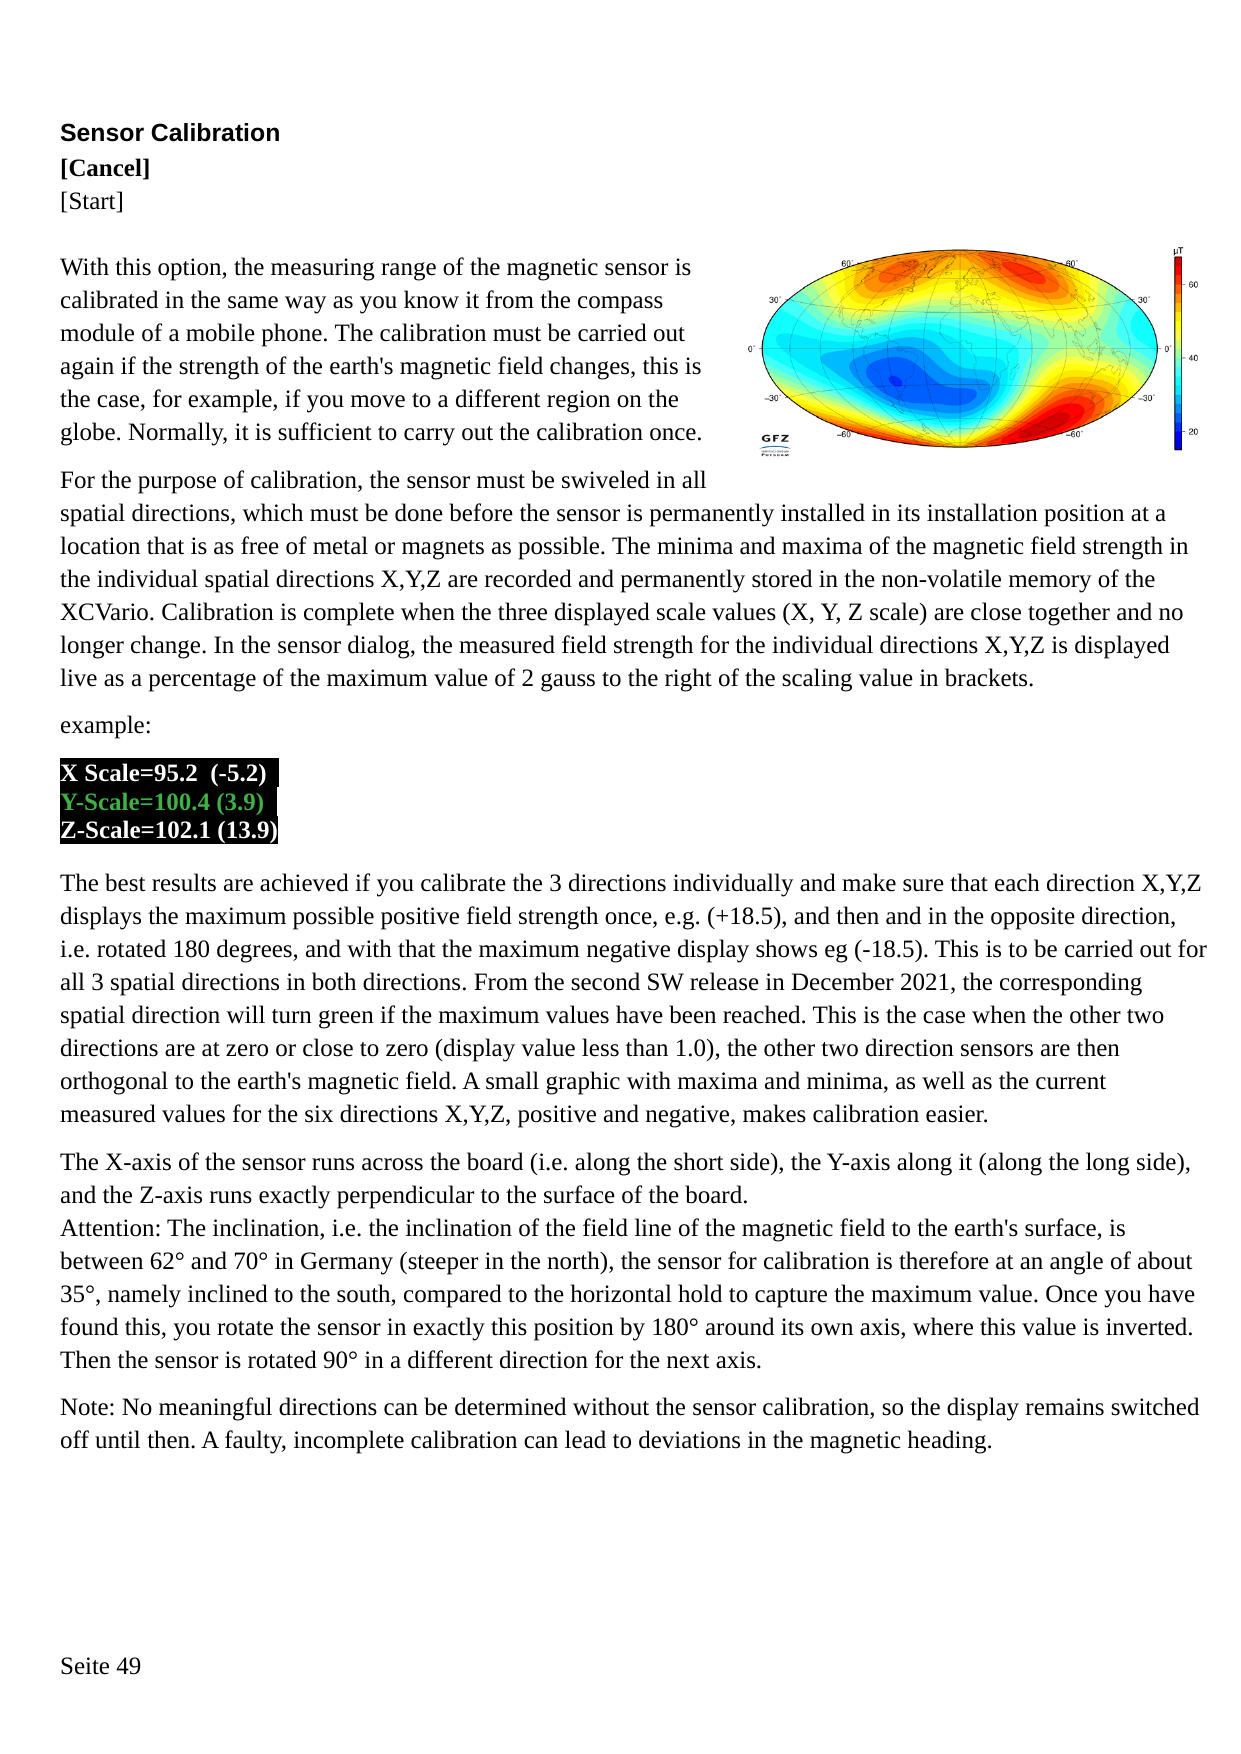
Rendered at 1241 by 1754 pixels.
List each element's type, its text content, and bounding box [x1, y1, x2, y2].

text example: [60, 710, 1207, 739]
text [Start] [60, 186, 1207, 215]
text Note: No meaningful directions can be determined without the sensor calibration, so the display remains switched off until then. A faulty, incomplete calibration can lead to deviations in the magnetic heading. [60, 1392, 1207, 1454]
text For the purpose of calibration, the sensor must be swiveled in all spatial directions, which must be done before the sensor is permanently installed in its installation position at a location that is as free of metal or magnets as possible. The minima and maxima of the magnetic field strength in the individual spatial directions X,Y,Z are recorded and permanently stored in the non-volatile memory of the XCVario. Calibration is complete when the three displayed scale values (X, Y, Z scale) are close together and no longer change. In the sensor dialog, the measured field strength for the individual directions X,Y,Z is displayed live as a percentage of the maximum value of 2 gauss to the right of the scaling value in brackets. [60, 465, 1207, 692]
text Z-Scale=102.1 (13.9) [60, 816, 1207, 844]
text [Cancel] [60, 153, 1207, 182]
text Y-Scale=100.4 (3.9) [60, 787, 1207, 816]
text The best results are achieved if you calibrate the 3 directions individually and make sure that each direction X,Y,Z displays the maximum possible positive field strength once, e.g. (+18.5), and then and in the opposite direction, i.e. rotated 180 degrees, and with that the maximum negative display shows eg (-18.5). This is to be carried out for all 3 spatial directions in both directions. From the second SW release in December 2021, the corresponding spatial direction will turn green if the maximum values have been reached. This is the case when the other two directions are at zero or close to zero (display value less than 1.0), the other two direction sensors are then orthogonal to the earth's magnetic field. A small graphic with maxima and minima, as well as the current measured values for the six directions X,Y,Z, positive and negative, makes calibration easier. [60, 868, 1207, 1128]
picture [745, 244, 1199, 459]
text X Scale=95.2 (-5.2) [60, 758, 1207, 787]
subtitle Sensor Calibration [60, 118, 1207, 147]
text With this option, the measuring range of the magnetic sensor is calibrated in the same way as you know it from the compass module of a mobile phone. The calibration must be carried out again if the strength of the earth's magnetic field changes, this is the case, for example, if you move to a different region on the globe. Normally, it is sufficient to carry out the calibration once. [60, 252, 745, 446]
text The X-axis of the sensor runs across the board (i.e. along the short side), the Y-axis along it (along the long side), and the Z-axis runs exactly perpendicular to the surface of the board. Attention: The inclination, i.e. the inclination of the field line of the magnetic field to the earth's surface, is between 62° and 70° in Germany (steeper in the north), the sensor for calibration is therefore at an angle of about 35°, namely inclined to the south, compared to the horizontal hold to capture the maximum value. Once you have found this, you rotate the sensor in exactly this position by 180° around its own axis, where this value is inverted. Then the sensor is rotated 90° in a different direction for the next axis. [60, 1147, 1207, 1373]
